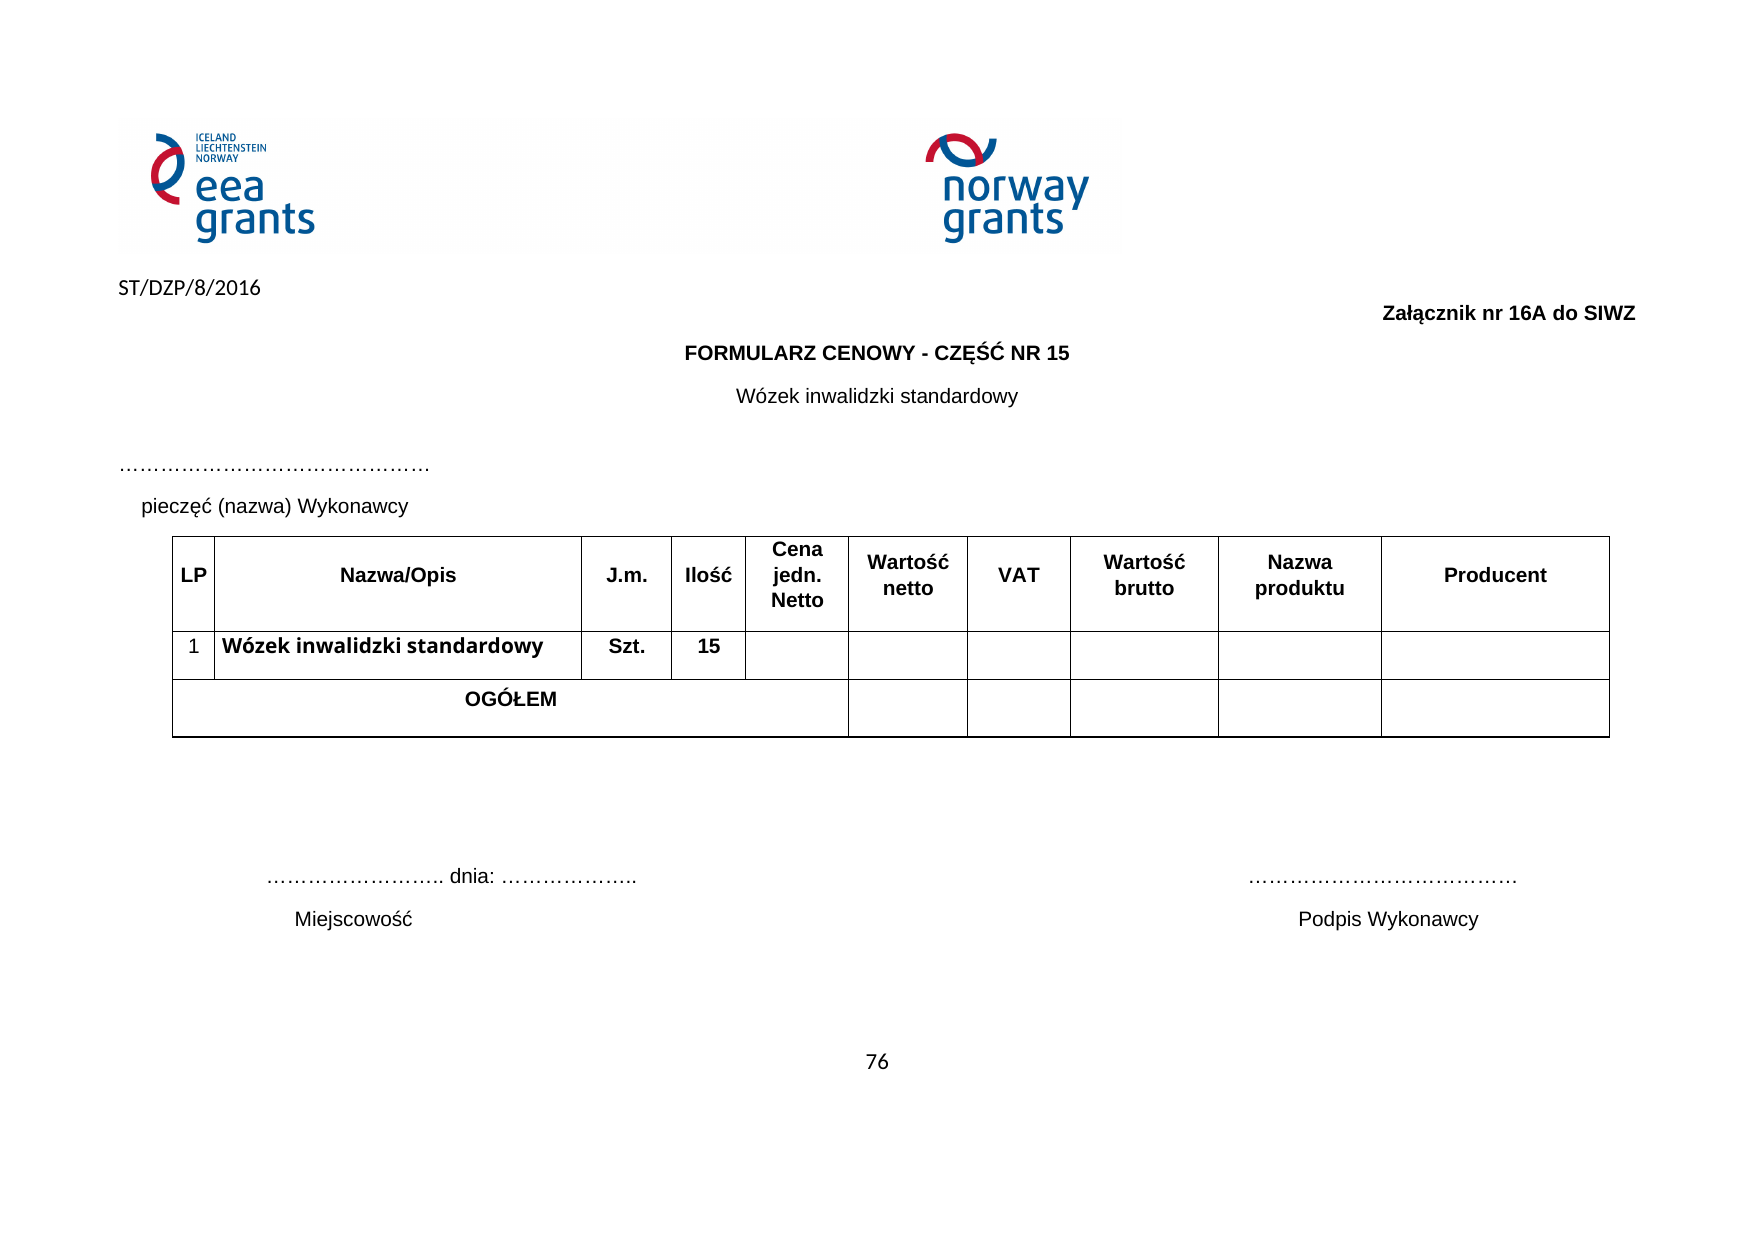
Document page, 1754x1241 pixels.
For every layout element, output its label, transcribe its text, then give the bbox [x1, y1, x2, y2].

text FORMULARZ CENOWY - CZĘŚĆ NR 15 [118, 341, 1636, 365]
table_cell [1382, 680, 1609, 736]
text pieczęć (nazwa) Wykonawcy [118, 494, 1636, 518]
table_header Wartość brutto [1071, 537, 1218, 631]
table_cell [1071, 680, 1218, 736]
table_cell [1071, 632, 1218, 678]
table_cell Szt. [582, 632, 671, 678]
text Wózek inwalidzki standardowy [118, 383, 1636, 407]
table_cell [968, 680, 1070, 736]
table_header Wartość netto [849, 537, 967, 631]
table_header Nazwa/Opis [215, 537, 581, 631]
table_cell [849, 632, 967, 678]
table_cell [849, 680, 967, 736]
text Miejscowość Podpis Wykonawcy [118, 907, 1636, 931]
table_cell 1 [173, 632, 214, 678]
text ……………………………………… [118, 426, 1636, 475]
table_cell [1219, 632, 1381, 678]
table_header Cena jedn. Netto [746, 537, 848, 631]
table_header Nazwa produktu [1219, 537, 1381, 631]
table_cell [968, 632, 1070, 678]
text Załącznik nr 16A do SIWZ [118, 301, 1636, 324]
table_header LP [173, 537, 214, 631]
table_cell [1219, 680, 1381, 736]
table_header J.m. [582, 537, 671, 631]
table_header Producent [1382, 537, 1609, 631]
table_cell 15 [672, 632, 745, 678]
table_header Ilość [672, 537, 745, 631]
table_header VAT [968, 537, 1070, 631]
table_cell [746, 632, 848, 678]
table_cell OGÓŁEM [173, 680, 848, 736]
table_cell [1382, 632, 1609, 678]
text …………………….. dnia: ……………….. ………………………………… [192, 864, 1636, 888]
table_cell Wózek inwalidzki standardowy [215, 632, 581, 678]
